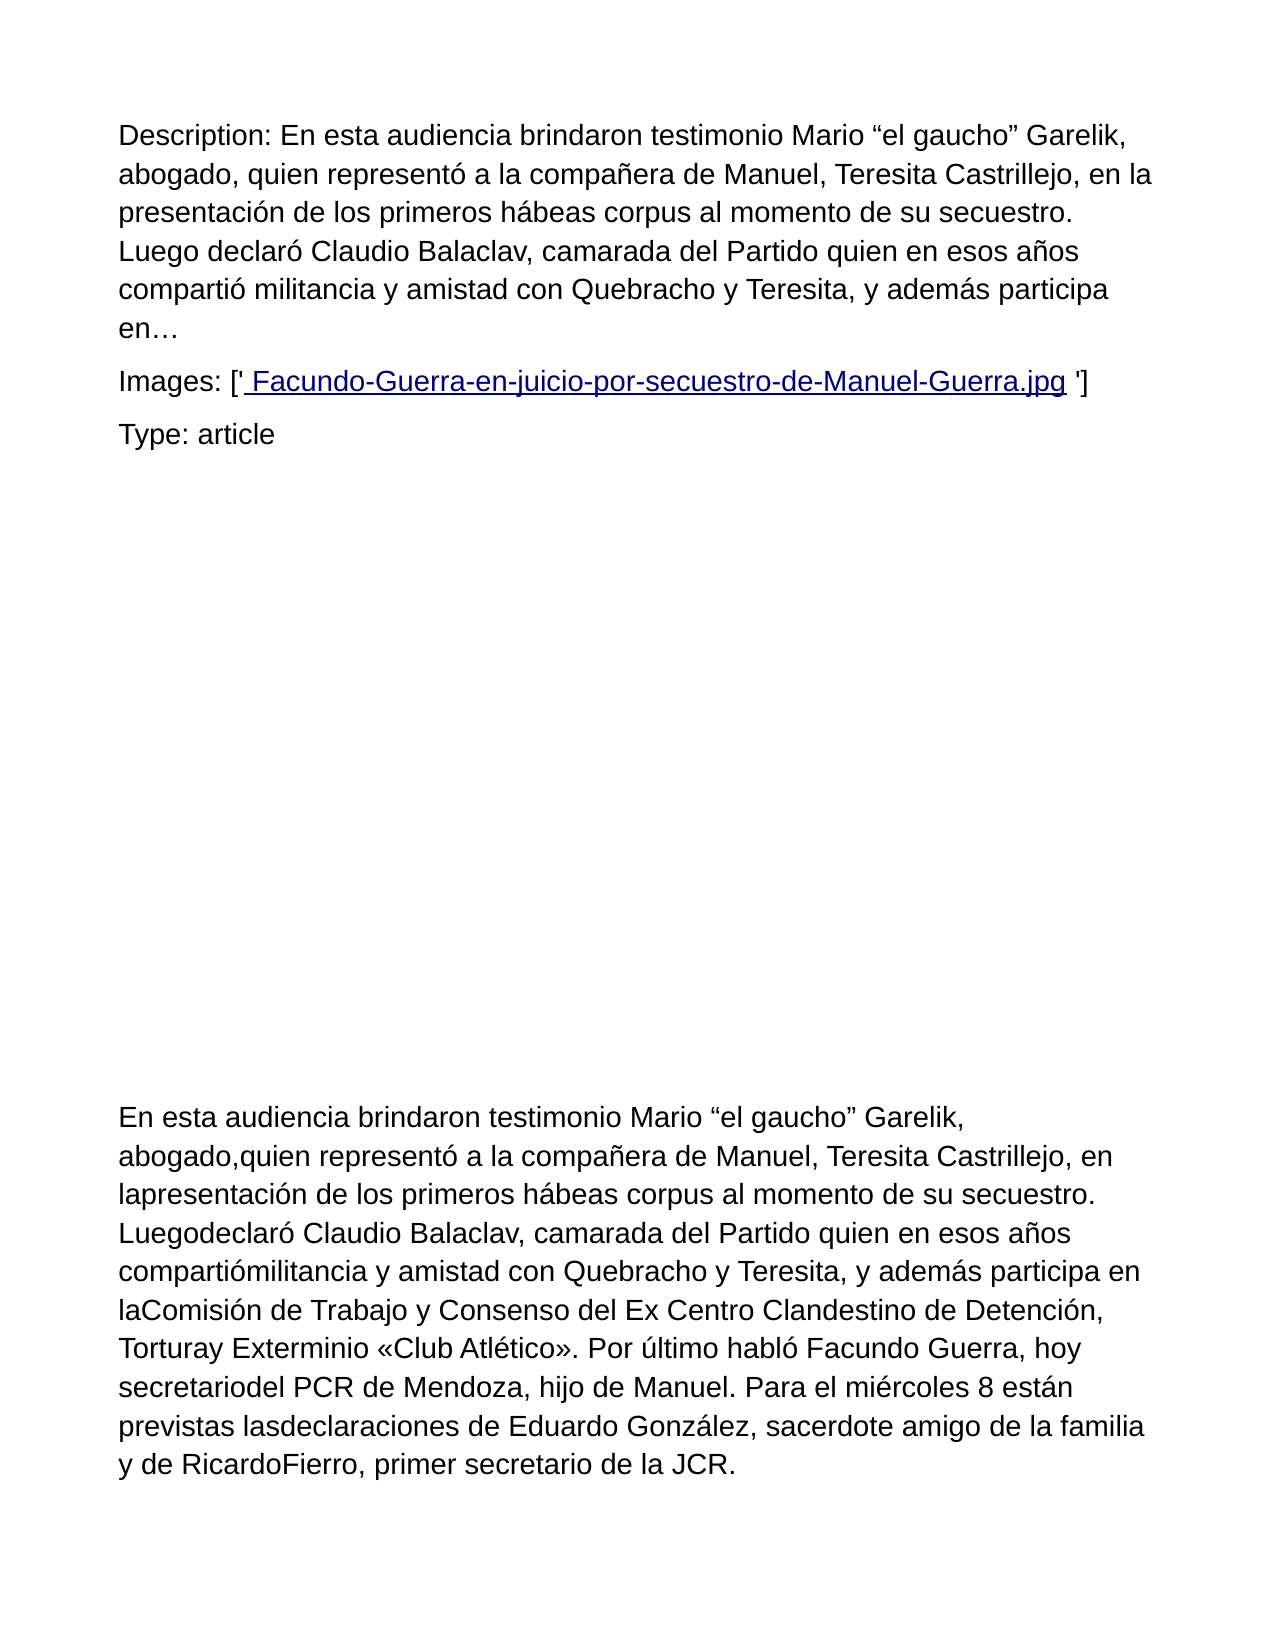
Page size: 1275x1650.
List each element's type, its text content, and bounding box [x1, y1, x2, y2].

text Description: En esta audiencia brindaron testimonio Mario “el gaucho” Garelik, abogado, quien representó a la compañera de Manuel, Teresita Castrillejo, en la presentación de los primeros hábeas corpus al momento de su secuestro. Luego declaró Claudio Balaclav, camarada del Partido quien en esos años compartió militancia y amistad con Quebracho y Teresita, y además participa en… [118, 118, 1157, 344]
text En esta audiencia brindaron testimonio Mario “el gaucho” Garelik, abogado,quien representó a la compañera de Manuel, Teresita Castrillejo, en lapresentación de los primeros hábeas corpus al momento de su secuestro. Luegodeclaró Claudio Balaclav, camarada del Partido quien en esos años compartiómilitancia y amistad con Quebracho y Teresita, y además participa en laComisión de Trabajo y Consenso del Ex Centro Clandestino de Detención, Torturay Exterminio «Club Atlético». Por último habló Facundo Guerra, hoy secretariodel PCR de Mendoza, hijo de Manuel. Para el miércoles 8 están previstas lasdeclaraciones de Eduardo González, sacerdote amigo de la familia y de RicardoFierro, primer secretario de la JCR. [118, 1100, 1157, 1481]
text Type: article [118, 417, 1157, 451]
text Images: [' Facundo-Guerra-en-juicio-por-secuestro-de-Manuel-Guerra.jpg '] [118, 364, 1157, 397]
